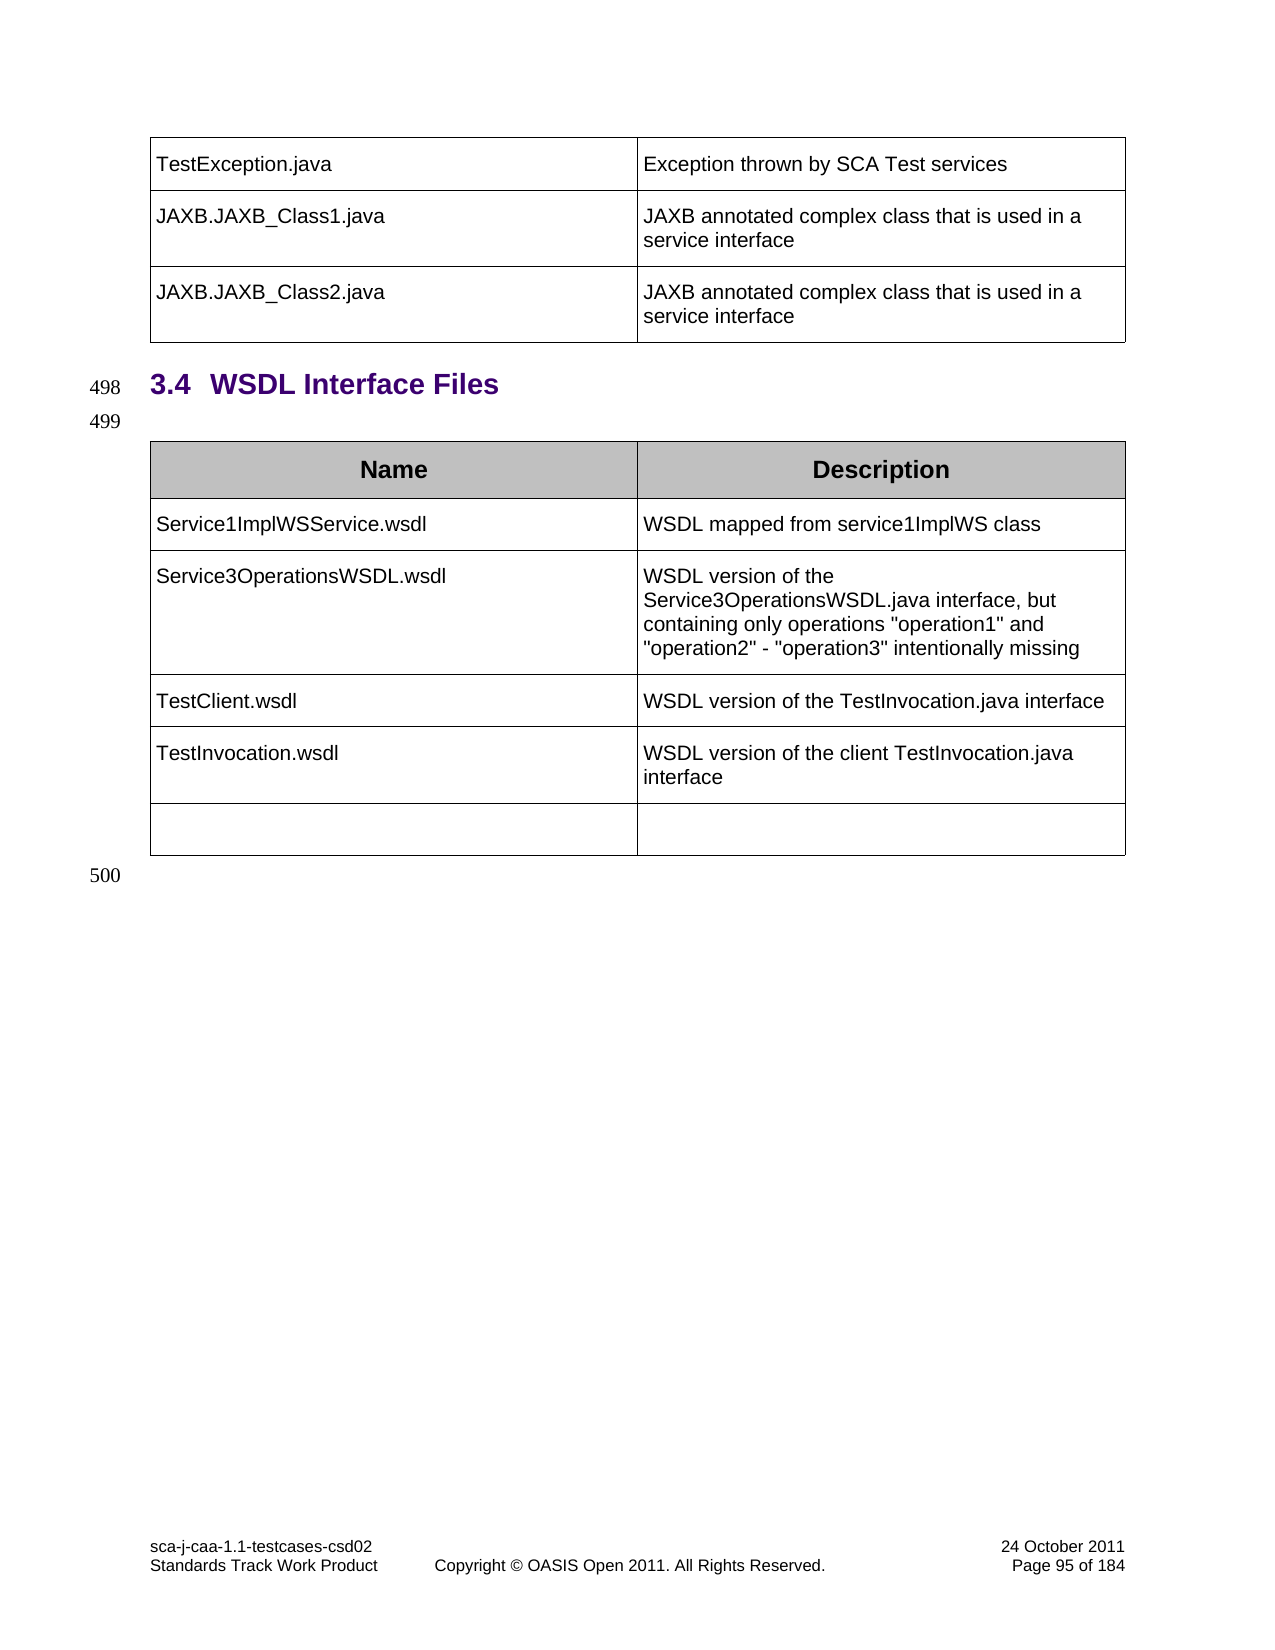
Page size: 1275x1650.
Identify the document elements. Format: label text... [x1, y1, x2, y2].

table_cell Exception thrown by SCA Test services [638, 138, 1125, 189]
table_cell [638, 804, 1125, 855]
table_cell WSDL mapped from service1ImplWS class [638, 499, 1125, 550]
table_cell [151, 804, 637, 855]
table_cell Service3OperationsWSDL.wsdl [151, 551, 637, 674]
table_cell WSDL version of the TestInvocation.java interface [638, 675, 1125, 726]
table_header Name [151, 442, 637, 498]
table_cell TestInvocation.wsdl [151, 727, 637, 803]
table_cell WSDL version of the Service3OperationsWSDL.java interface, but containing only operations "operation1" and "operation2" - "operation3" intentionally missing [638, 551, 1125, 674]
table_cell JAXB annotated complex class that is used in a service interface [638, 191, 1125, 266]
table_cell JAXB.JAXB_Class1.java [151, 191, 637, 266]
table_cell JAXB.JAXB_Class2.java [151, 267, 637, 342]
subtitle WSDL Interface Files [150, 367, 1125, 400]
table_header Description [638, 442, 1125, 498]
table_cell TestException.java [151, 138, 637, 189]
table_cell TestClient.wsdl [151, 675, 637, 726]
table_cell WSDL version of the client TestInvocation.java interface [638, 727, 1125, 803]
table_cell Service1ImplWSService.wsdl [151, 499, 637, 550]
table_cell JAXB annotated complex class that is used in a service interface [638, 267, 1125, 342]
